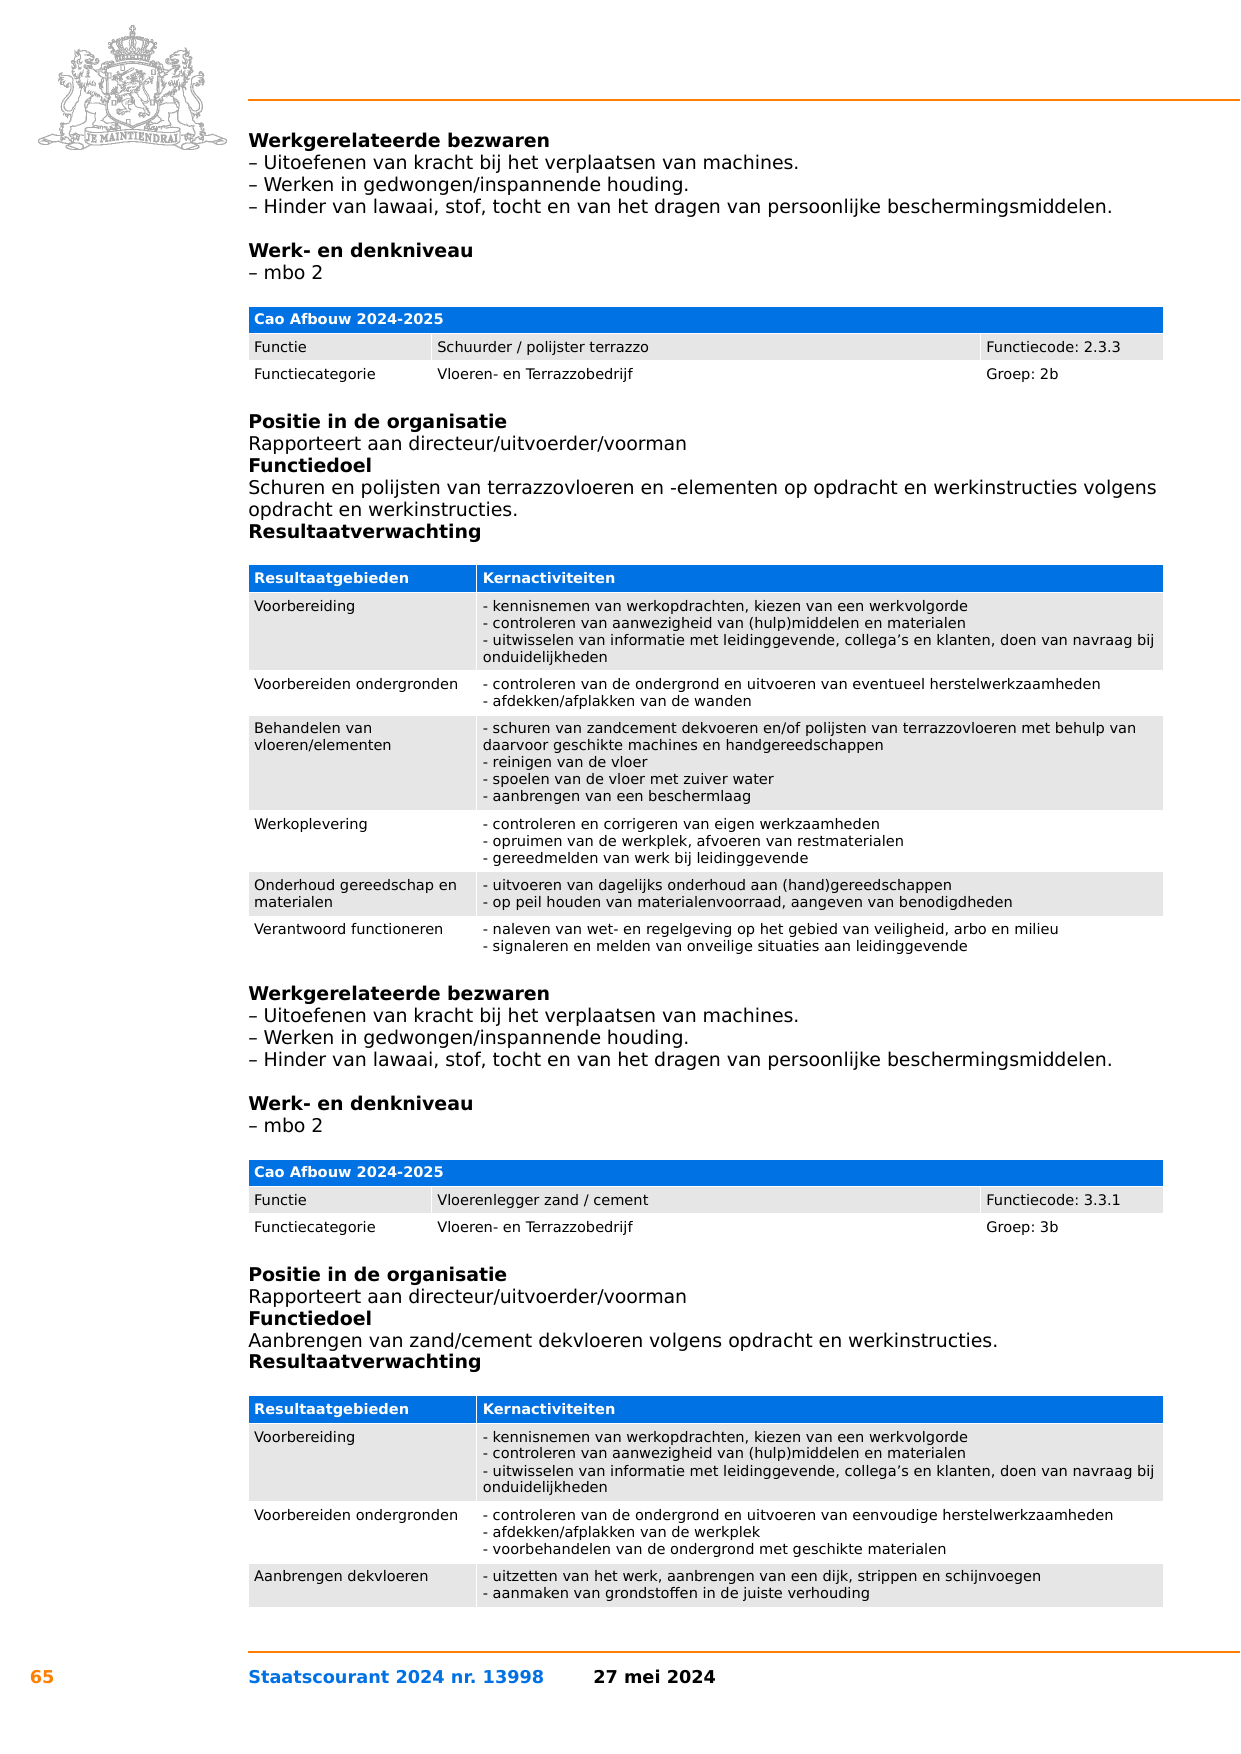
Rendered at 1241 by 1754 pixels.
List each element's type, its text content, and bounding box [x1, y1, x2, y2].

table_header Resultaatgebieden [249, 565, 476, 592]
table_cell Functie [249, 334, 431, 360]
table_cell - kennisnemen van werkopdrachten, kiezen van een werkvolgorde - controleren van aanwezigheid van (hulp)middelen en materialen - uitwisselen van informatie met leidinggevende, collega’s en klanten, doen van navraag bij onduidelijkheden [477, 593, 1163, 670]
table_header Cao Afbouw 2024-2025 [249, 307, 1163, 333]
text – Hinder van lawaai, stof, tocht en van het dragen van persoonlijke beschermingsmiddelen. [248, 196, 1163, 218]
text Rapporteert aan directeur/uitvoerder/voorman [248, 1286, 1163, 1307]
text Werkgerelateerde bezwaren [248, 983, 1163, 1005]
table_cell - kennisnemen van werkopdrachten, kiezen van een werkvolgorde - controleren van aanwezigheid van (hulp)middelen en materialen - uitwisselen van informatie met leidinggevende, collega’s en klanten, doen van navraag bij onduidelijkheden [477, 1424, 1163, 1501]
table_cell Verantwoord functioneren [249, 917, 476, 960]
text – Werken in gedwongen/inspannende houding. [248, 1027, 1163, 1049]
table_cell Voorbereiding [249, 1424, 476, 1501]
text Werkgerelateerde bezwaren [248, 130, 1163, 152]
table_cell Vloeren- en Terrazzobedrijf [432, 361, 980, 388]
text Resultaatverwachting [248, 1351, 1163, 1373]
table_cell - controleren van de ondergrond en uitvoeren van eventueel herstelwerkzaamheden - afdekken/afplakken van de wanden [477, 671, 1163, 714]
table_cell - controleren en corrigeren van eigen werkzaamheden - opruimen van de werkplek, afvoeren van restmaterialen - gereedmelden van werk bij leidinggevende [477, 811, 1163, 871]
table_cell Vloerenlegger zand / cement [432, 1187, 980, 1213]
table_cell Voorbereiding [249, 593, 476, 670]
table_header Kernactiviteiten [477, 1396, 1163, 1423]
text Positie in de organisatie [248, 411, 1163, 433]
table_cell Vloeren- en Terrazzobedrijf [432, 1214, 980, 1241]
text Werk- en denkniveau [248, 240, 1163, 262]
text Schuren en polijsten van terrazzovloeren en -elementen op opdracht en werkinstructies volgens opdracht en werkinstructies. [248, 477, 1163, 521]
text Werk- en denkniveau [248, 1093, 1163, 1114]
text – mbo 2 [248, 262, 1163, 284]
text – Hinder van lawaai, stof, tocht en van het dragen van persoonlijke beschermingsmiddelen. [248, 1049, 1163, 1071]
text – mbo 2 [248, 1114, 1163, 1137]
table_header Cao Afbouw 2024-2025 [249, 1160, 1163, 1186]
table_cell Voorbereiden ondergronden [249, 1502, 476, 1562]
text Rapporteert aan directeur/uitvoerder/voorman [248, 433, 1163, 454]
table_cell Werkoplevering [249, 811, 476, 871]
table_cell Functiecode: 3.3.1 [981, 1187, 1163, 1213]
text Functiedoel [248, 454, 1163, 477]
text – Werken in gedwongen/inspannende houding. [248, 174, 1163, 196]
table_cell Functiecategorie [249, 1214, 431, 1241]
table_cell Functiecode: 2.3.3 [981, 334, 1163, 360]
table_cell Groep: 2b [981, 361, 1163, 388]
text – Uitoefenen van kracht bij het verplaatsen van machines. [248, 1005, 1163, 1027]
table_cell Groep: 3b [981, 1214, 1163, 1241]
table_cell - uitzetten van het werk, aanbrengen van een dijk, strippen en schijnvoegen - aanmaken van grondstoffen in de juiste verhouding [477, 1564, 1163, 1607]
table_cell - schuren van zandcement dekvoeren en/of polijsten van terrazzovloeren met behulp van daarvoor geschikte machines en handgereedschappen - reinigen van de vloer - spoelen van de vloer met zuiver water - aanbrengen van een beschermlaag [477, 716, 1163, 810]
table_cell - uitvoeren van dagelijks onderhoud aan (hand)gereedschappen - op peil houden van materialenvoorraad, aangeven van benodigdheden [477, 872, 1163, 916]
table_header Resultaatgebieden [249, 1396, 476, 1423]
table_cell - naleven van wet- en regelgeving op het gebied van veiligheid, arbo en milieu - signaleren en melden van onveilige situaties aan leidinggevende [477, 917, 1163, 960]
table_cell Behandelen van vloeren/elementen [249, 716, 476, 810]
table_header Kernactiviteiten [477, 565, 1163, 592]
table_cell Aanbrengen dekvloeren [249, 1564, 476, 1607]
table_cell Functiecategorie [249, 361, 431, 388]
table_cell Voorbereiden ondergronden [249, 671, 476, 714]
text Resultaatverwachting [248, 521, 1163, 542]
text Positie in de organisatie [248, 1263, 1163, 1286]
table_cell - controleren van de ondergrond en uitvoeren van eenvoudige herstelwerkzaamheden - afdekken/afplakken van de werkplek - voorbehandelen van de ondergrond met geschikte materialen [477, 1502, 1163, 1562]
picture [38, 25, 227, 150]
text Functiedoel [248, 1307, 1163, 1329]
text – Uitoefenen van kracht bij het verplaatsen van machines. [248, 152, 1163, 174]
table_cell Functie [249, 1187, 431, 1213]
table_cell Schuurder / polijster terrazzo [432, 334, 980, 360]
text Aanbrengen van zand/cement dekvloeren volgens opdracht en werkinstructies. [248, 1329, 1163, 1351]
table_cell Onderhoud gereedschap en materialen [249, 872, 476, 916]
